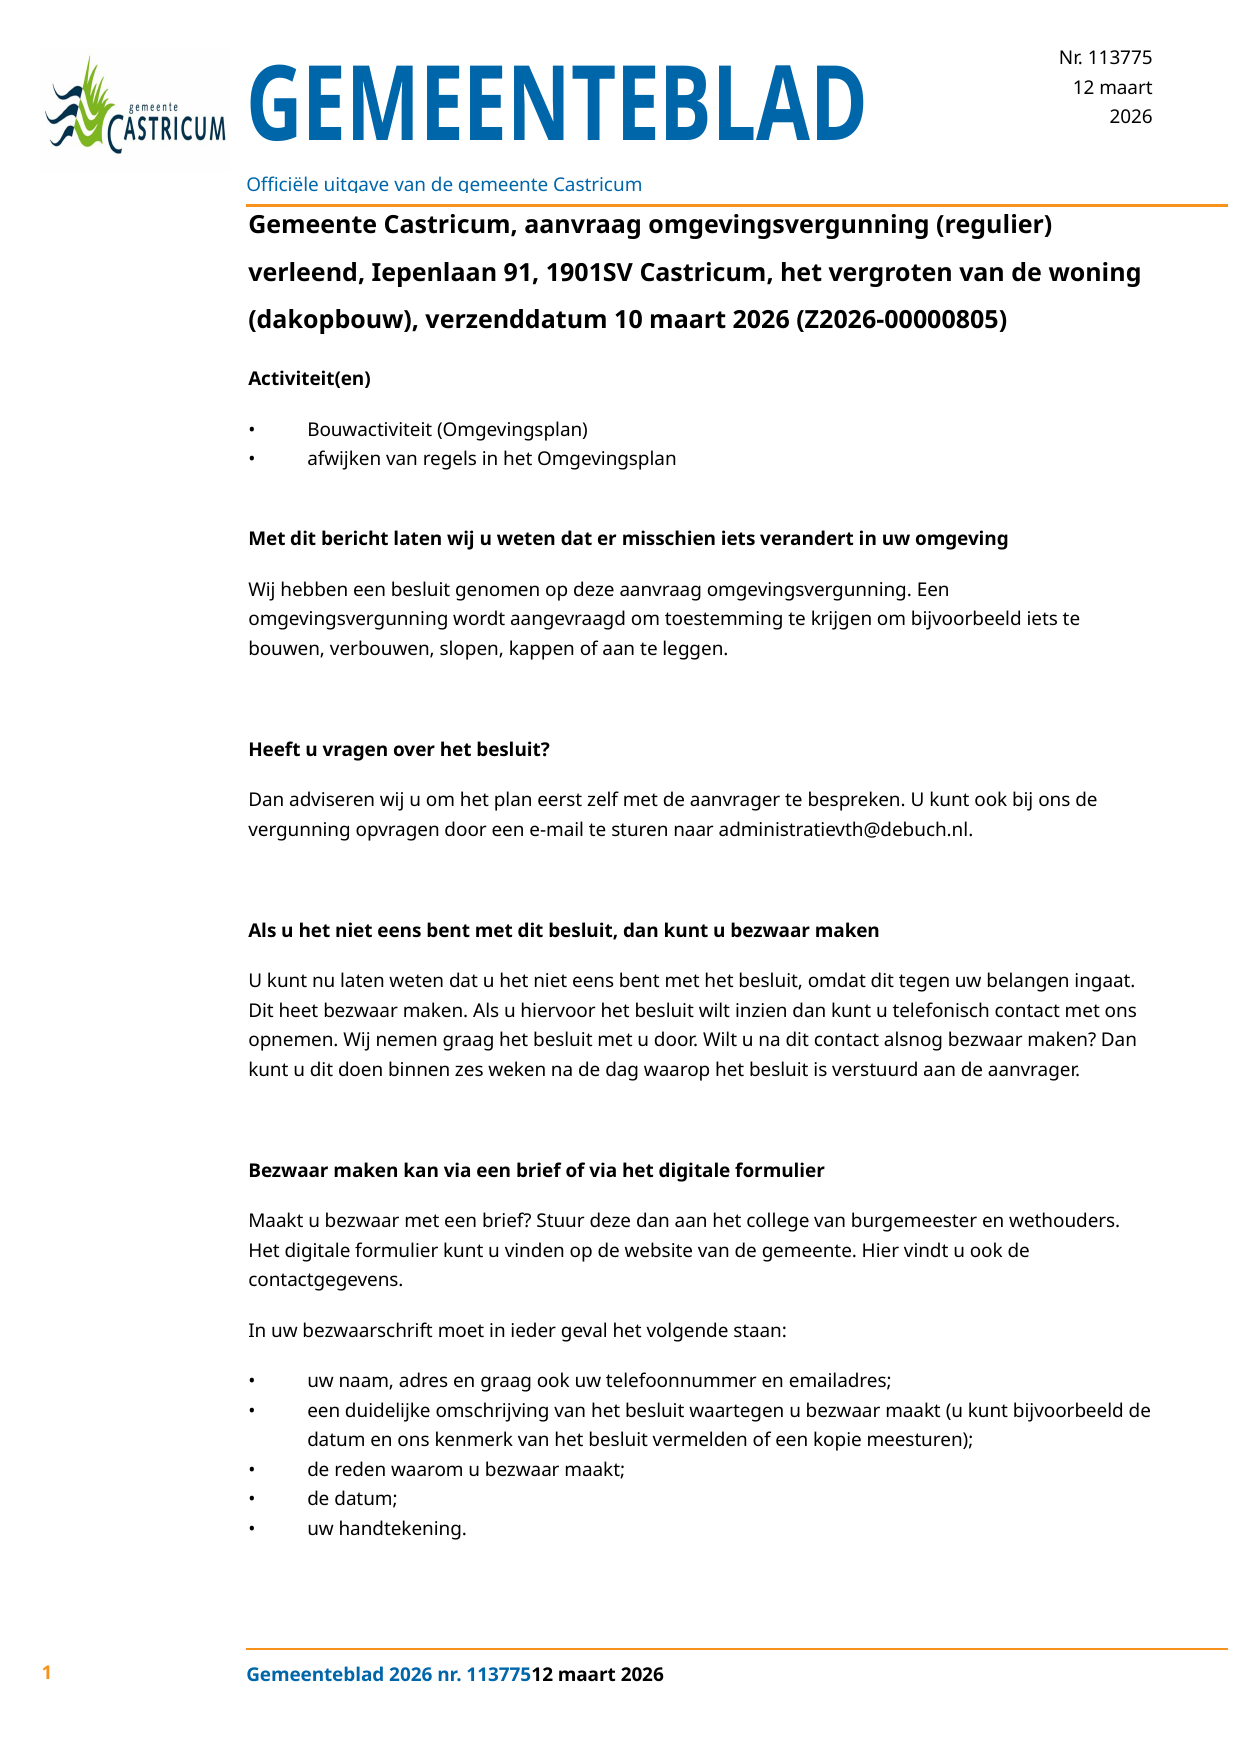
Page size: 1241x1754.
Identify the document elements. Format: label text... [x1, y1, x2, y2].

text Dan adviseren wij u om het plan eerst zelf met de aanvrager te bespreken. U kunt ook bij ons de vergunning opvragen door een e-mail te sturen naar administratievth@debuch.nl. [248, 786, 1152, 842]
list uw naam, adres en graag ook uw telefoonnummer en emailadres; [248, 1367, 1152, 1393]
text Bezwaar maken kan via een brief of via het digitale formulier [248, 1157, 1152, 1182]
list de reden waarom u bezwaar maakt; [248, 1456, 1152, 1482]
text Heeft u vragen over het besluit? [248, 736, 1152, 762]
text Wij hebben een besluit genomen op deze aanvraag omgevingsvergunning. Een omgevingsvergunning wordt aangevraagd om toestemming te krijgen om bijvoorbeeld iets te bouwen, verbouwen, slopen, kappen of aan te leggen. [248, 576, 1152, 661]
text Met dit bericht laten wij u weten dat er misschien iets verandert in uw omgeving [248, 526, 1152, 551]
list afwijken van regels in het Omgevingsplan [248, 446, 1152, 471]
text Als u het niet eens bent met dit besluit, dan kunt u bezwaar maken [248, 917, 1152, 942]
text Activiteit(en) [248, 366, 1152, 391]
text U kunt nu laten weten dat u het niet eens bent met het besluit, omdat dit tegen uw belangen ingaat. Dit heet bezwaar maken. Als u hiervoor het besluit wilt inzien dan kunt u telefonisch contact met ons opnemen. Wij nemen graag het besluit met u door. Wilt u na dit contact alsnog bezwaar maken? Dan kunt u dit doen binnen zes weken na de dag waarop het besluit is verstuurd aan de aanvrager. [248, 967, 1152, 1082]
list een duidelijke omschrijving van het besluit waartegen u bezwaar maakt (u kunt bijvoorbeeld de datum en ons kenmerk van het besluit vermelden of een kopie meesturen); [248, 1397, 1152, 1452]
text Gemeente Castricum, aanvraag omgevingsvergunning (regulier) verleend, Iepenlaan 91, 1901SV Castricum, het vergroten van de woning (dakopbouw), verzenddatum 10 maart 2026 (Z2026-00000805) [248, 207, 1152, 336]
text Maakt u bezwaar met een brief? Stuur deze dan aan het college van burgemeester en wethouders. Het digitale formulier kunt u vinden op de website van de gemeente. Hier vindt u ook de contactgegevens. [248, 1207, 1152, 1292]
picture [41, 47, 231, 172]
list Bouwactiviteit (Omgevingsplan) [248, 416, 1152, 442]
list de datum; [248, 1486, 1152, 1511]
list uw handtekening. [248, 1515, 1152, 1541]
text In uw bezwaarschrift moet in ieder geval het volgende staan: [248, 1317, 1152, 1342]
